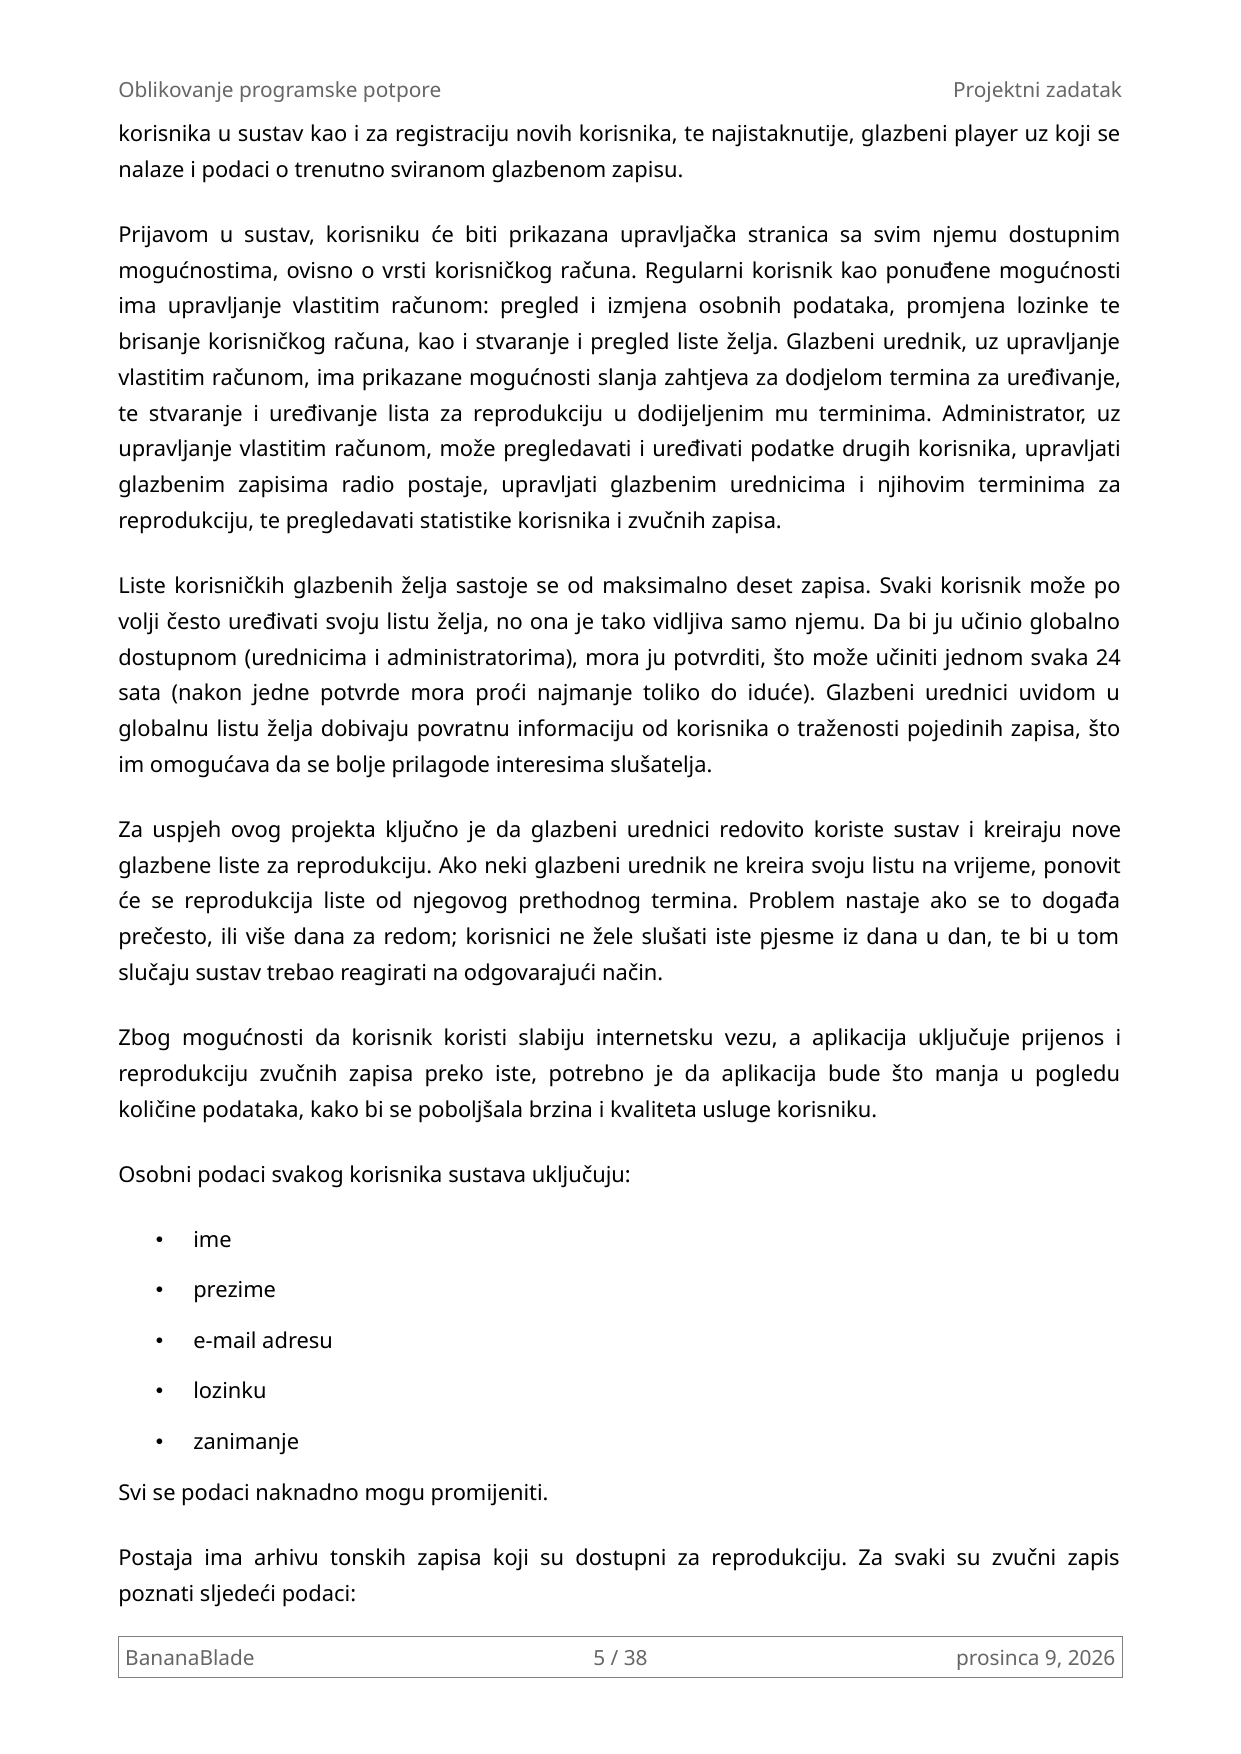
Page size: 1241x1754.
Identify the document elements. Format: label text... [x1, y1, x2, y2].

text Zbog mogućnosti da korisnik koristi slabiju internetsku vezu, a aplikacija uključuje prijenos i reprodukciju zvučnih zapisa preko iste, potrebno je da aplikacija bude što manja u pogledu količine podataka, kako bi se poboljšala brzina i kvaliteta usluge korisniku. [118, 1022, 1122, 1123]
list ime [156, 1224, 1122, 1254]
text Osobni podaci svakog korisnika sustava uključuju: [118, 1159, 1122, 1188]
text korisnika u sustav kao i za registraciju novih korisnika, te najistaknutije, glazbeni player uz koji se nalaze i podaci o trenutno sviranom glazbenom zapisu. [118, 118, 1122, 184]
list e-mail adresu [156, 1325, 1122, 1355]
text Liste korisničkih glazbenih želja sastoje se od maksimalno deset zapisa. Svaki korisnik može po volji često uređivati svoju listu želja, no ona je tako vidljiva samo njemu. Da bi ju učinio globalno dostupnom (urednicima i administratorima), mora ju potvrditi, što može učiniti jednom svaka 24 sata (nakon jedne potvrde mora proći najmanje toliko do iduće). Glazbeni urednici uvidom u globalnu listu želja dobivaju povratnu informaciju od korisnika o traženosti pojedinih zapisa, što im omogućava da se bolje prilagode interesima slušatelja. [118, 570, 1122, 778]
text Prijavom u sustav, korisniku će biti prikazana upravljačka stranica sa svim njemu dostupnim mogućnostima, ovisno o vrsti korisničkog računa. Regularni korisnik kao ponuđene mogućnosti ima upravljanje vlastitim računom: pregled i izmjena osobnih podataka, promjena lozinke te brisanje korisničkog računa, kao i stvaranje i pregled liste želja. Glazbeni urednik, uz upravljanje vlastitim računom, ima prikazane mogućnosti slanja zahtjeva za dodjelom termina za uređivanje, te stvaranje i uređivanje lista za reprodukciju u dodijeljenim mu terminima. Administrator, uz upravljanje vlastitim računom, može pregledavati i uređivati podatke drugih korisnika, upravljati glazbenim zapisima radio postaje, upravljati glazbenim urednicima i njihovim terminima za reprodukciju, te pregledavati statistike korisnika i zvučnih zapisa. [118, 219, 1122, 535]
text Svi se podaci naknadno mogu promijeniti. [118, 1477, 1122, 1506]
text Za uspjeh ovog projekta ključno je da glazbeni urednici redovito koriste sustav i kreiraju nove glazbene liste za reprodukciju. Ako neki glazbeni urednik ne kreira svoju listu na vrijeme, ponovit će se reprodukcija liste od njegovog prethodnog termina. Problem nastaje ako se to događa prečesto, ili više dana za redom; korisnici ne žele slušati iste pjesme iz dana u dan, te bi u tom slučaju sustav trebao reagirati na odgovarajući način. [118, 814, 1122, 987]
list lozinku [156, 1376, 1122, 1405]
list zanimanje [156, 1426, 1122, 1456]
list prezime [156, 1274, 1122, 1304]
text Postaja ima arhivu tonskih zapisa koji su dostupni za reprodukciju. Za svaki su zvučni zapis poznati sljedeći podaci: [118, 1542, 1122, 1607]
